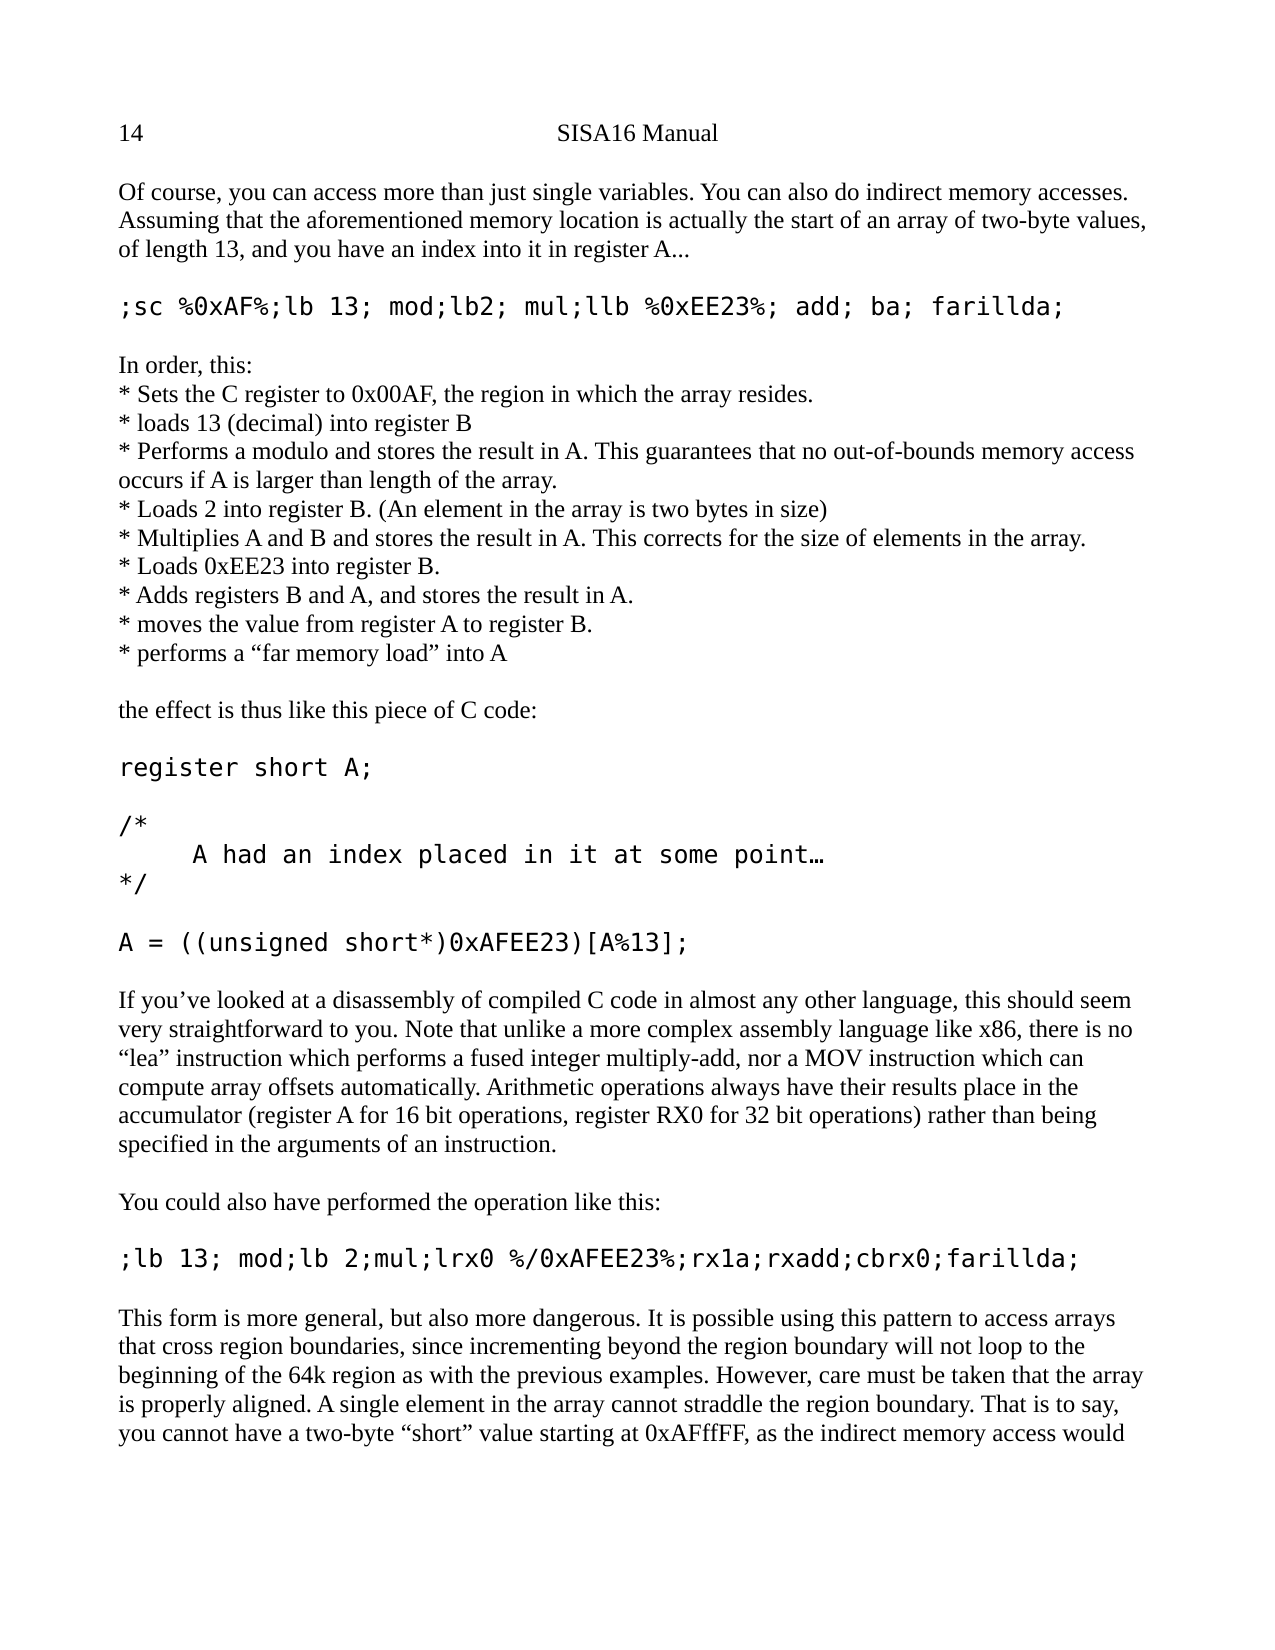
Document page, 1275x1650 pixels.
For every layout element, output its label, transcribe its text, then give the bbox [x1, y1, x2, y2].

text * moves the value from register A to register B. [118, 609, 1157, 638]
text You could also have performed the operation like this: [118, 1187, 1157, 1216]
text register short A; [118, 753, 1157, 782]
text If you’ve looked at a disassembly of compiled C code in almost any other language, this should seem very straightforward to you. Note that unlike a more complex assembly language like x86, there is no “lea” instruction which performs a fused integer multiply-add, nor a MOV instruction which can compute array offsets automatically. Arithmetic operations always have their results place in the accumulator (register A for 16 bit operations, register RX0 for 32 bit operations) rather than being specified in the arguments of an instruction. [118, 986, 1157, 1158]
text * Adds registers B and A, and stores the result in A. [118, 580, 1157, 609]
text * Loads 2 into register B. (An element in the array is two bytes in size) * Multiplies A and B and stores the result in A. This corrects for the size of elements in the array. * Loads 0xEE23 into register B. [118, 494, 1157, 580]
text * performs a “far memory load” into A [118, 638, 1157, 666]
text This form is more general, but also more dangerous. It is possible using this pattern to access arrays that cross region boundaries, since incrementing beyond the region boundary will not loop to the beginning of the 64k region as with the previous examples. However, care must be taken that the array is properly aligned. A single element in the array cannot straddle the region boundary. That is to say, you cannot have a two-byte “short” value starting at 0xAFffFF, as the indirect memory access would [118, 1303, 1157, 1446]
text * Sets the C register to 0x00AF, the region in which the array resides. [118, 379, 1157, 408]
text */ [118, 869, 1157, 898]
text * loads 13 (decimal) into register B * Performs a modulo and stores the result in A. This guarantees that no out-of-bounds memory access occurs if A is larger than length of the array. [118, 408, 1157, 494]
text In order, this: [118, 350, 1157, 379]
text the effect is thus like this piece of C code: [118, 695, 1157, 753]
text A = ((unsigned short*)0xAFEE23)[A%13]; [118, 928, 1157, 957]
text Of course, you can access more than just single variables. You can also do indirect memory accesses. Assuming that the aforementioned memory location is actually the start of an array of two-byte values, of length 13, and you have an index into it in register A... ;sc %0xAF%;lb 13; mod;lb2; mul;llb %0xEE23%; add; ba; farillda; [118, 177, 1157, 321]
text ;lb 13; mod;lb 2;mul;lrx0 %/0xAFEE23%;rx1a;rxadd;cbrx0;farillda; [118, 1244, 1157, 1273]
text /* [118, 811, 1157, 840]
text A had an index placed in it at some point… [118, 840, 1157, 869]
